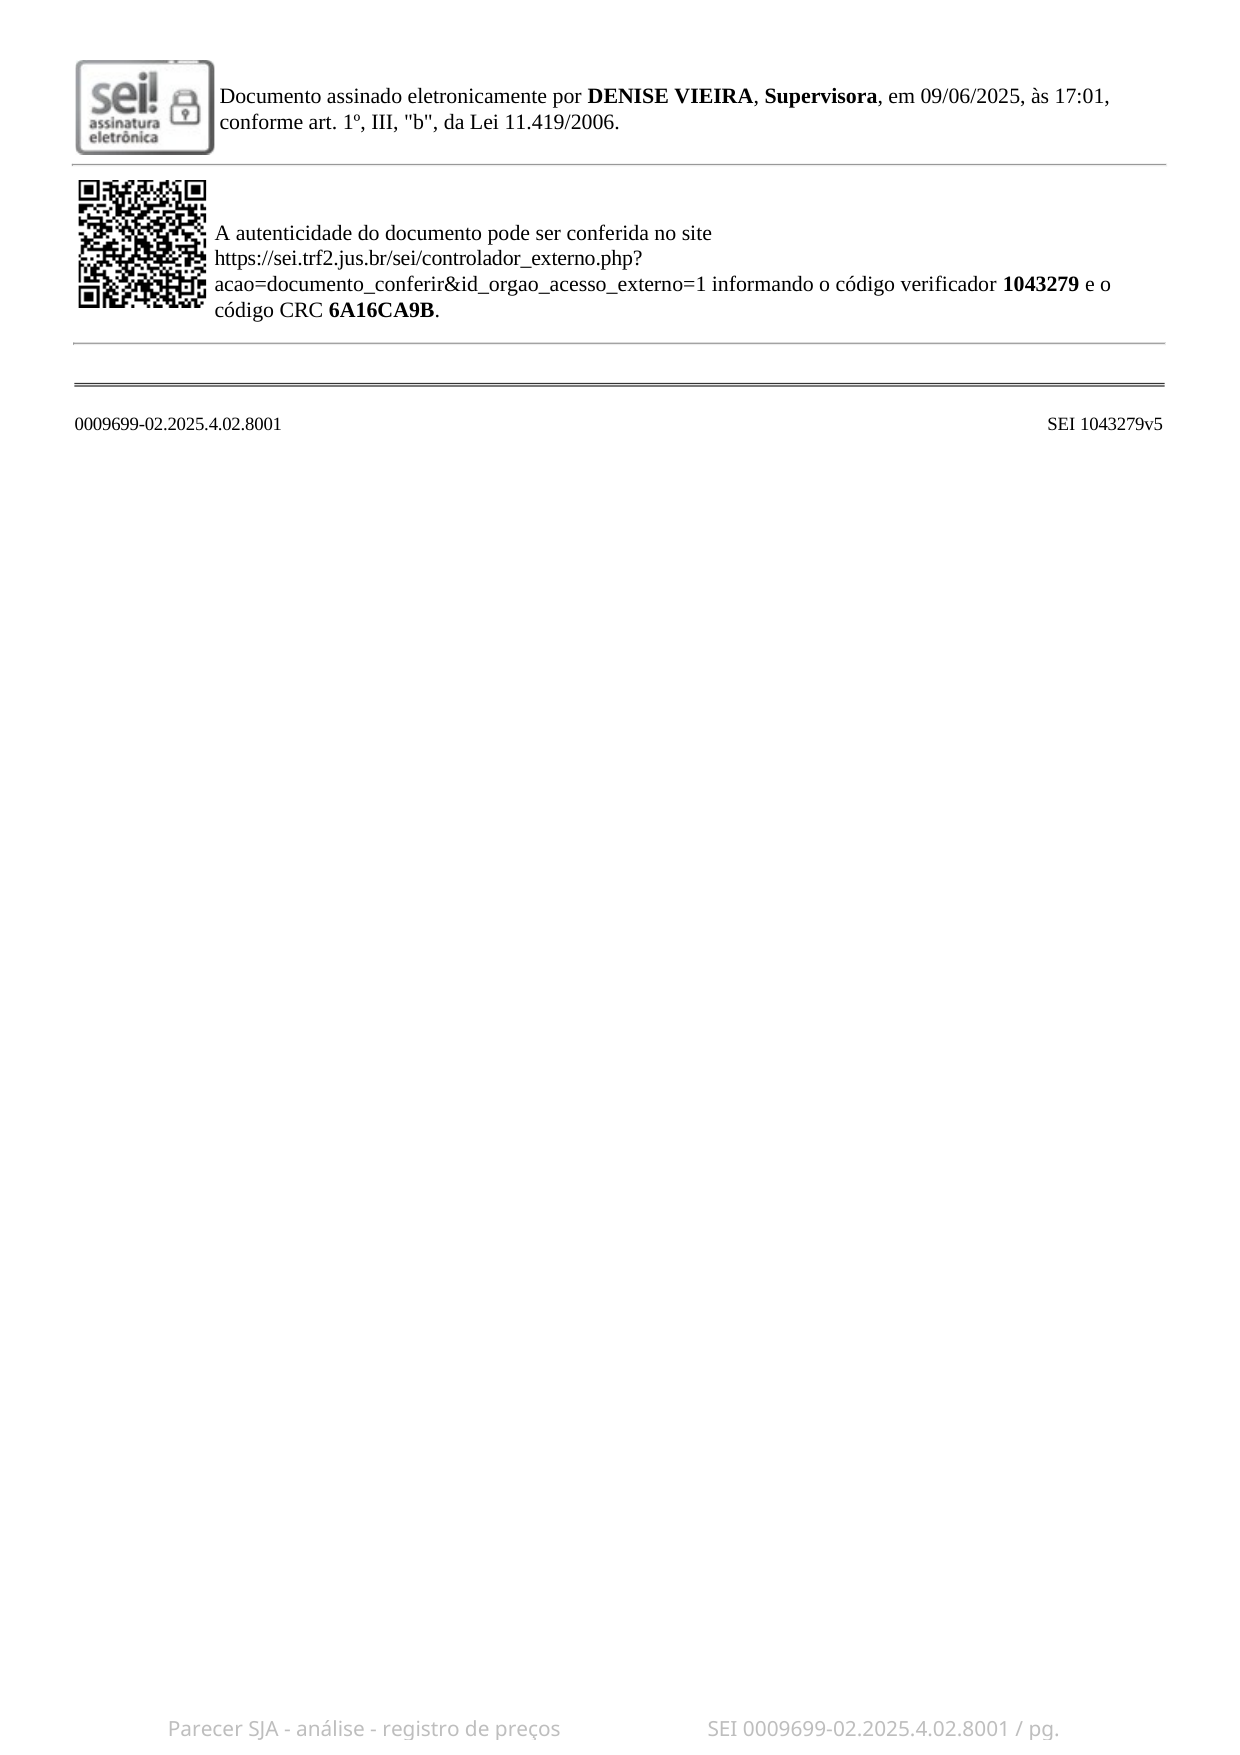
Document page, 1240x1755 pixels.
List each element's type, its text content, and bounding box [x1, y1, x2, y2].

text 0009699-02.2025.4.02.8001 SEI 1043279v5 [74, 413, 1181, 435]
text Documento assinado eletronicamente por DENISE VIEIRA, Supervisora, em 09/06/2025, às 17:01, conforme art. 1º, III, "b", da Lei 11.419/2006. [219, 83, 1181, 134]
text A autenticidade do documento pode ser conferida no site https://sei.trf2.jus.br/sei/controlador_externo.php? acao=documento_conferir&id_orgao_acesso_externo=1 informando o código verificador 1043279 e o código CRC 6A16CA9B. [214, 219, 1121, 322]
